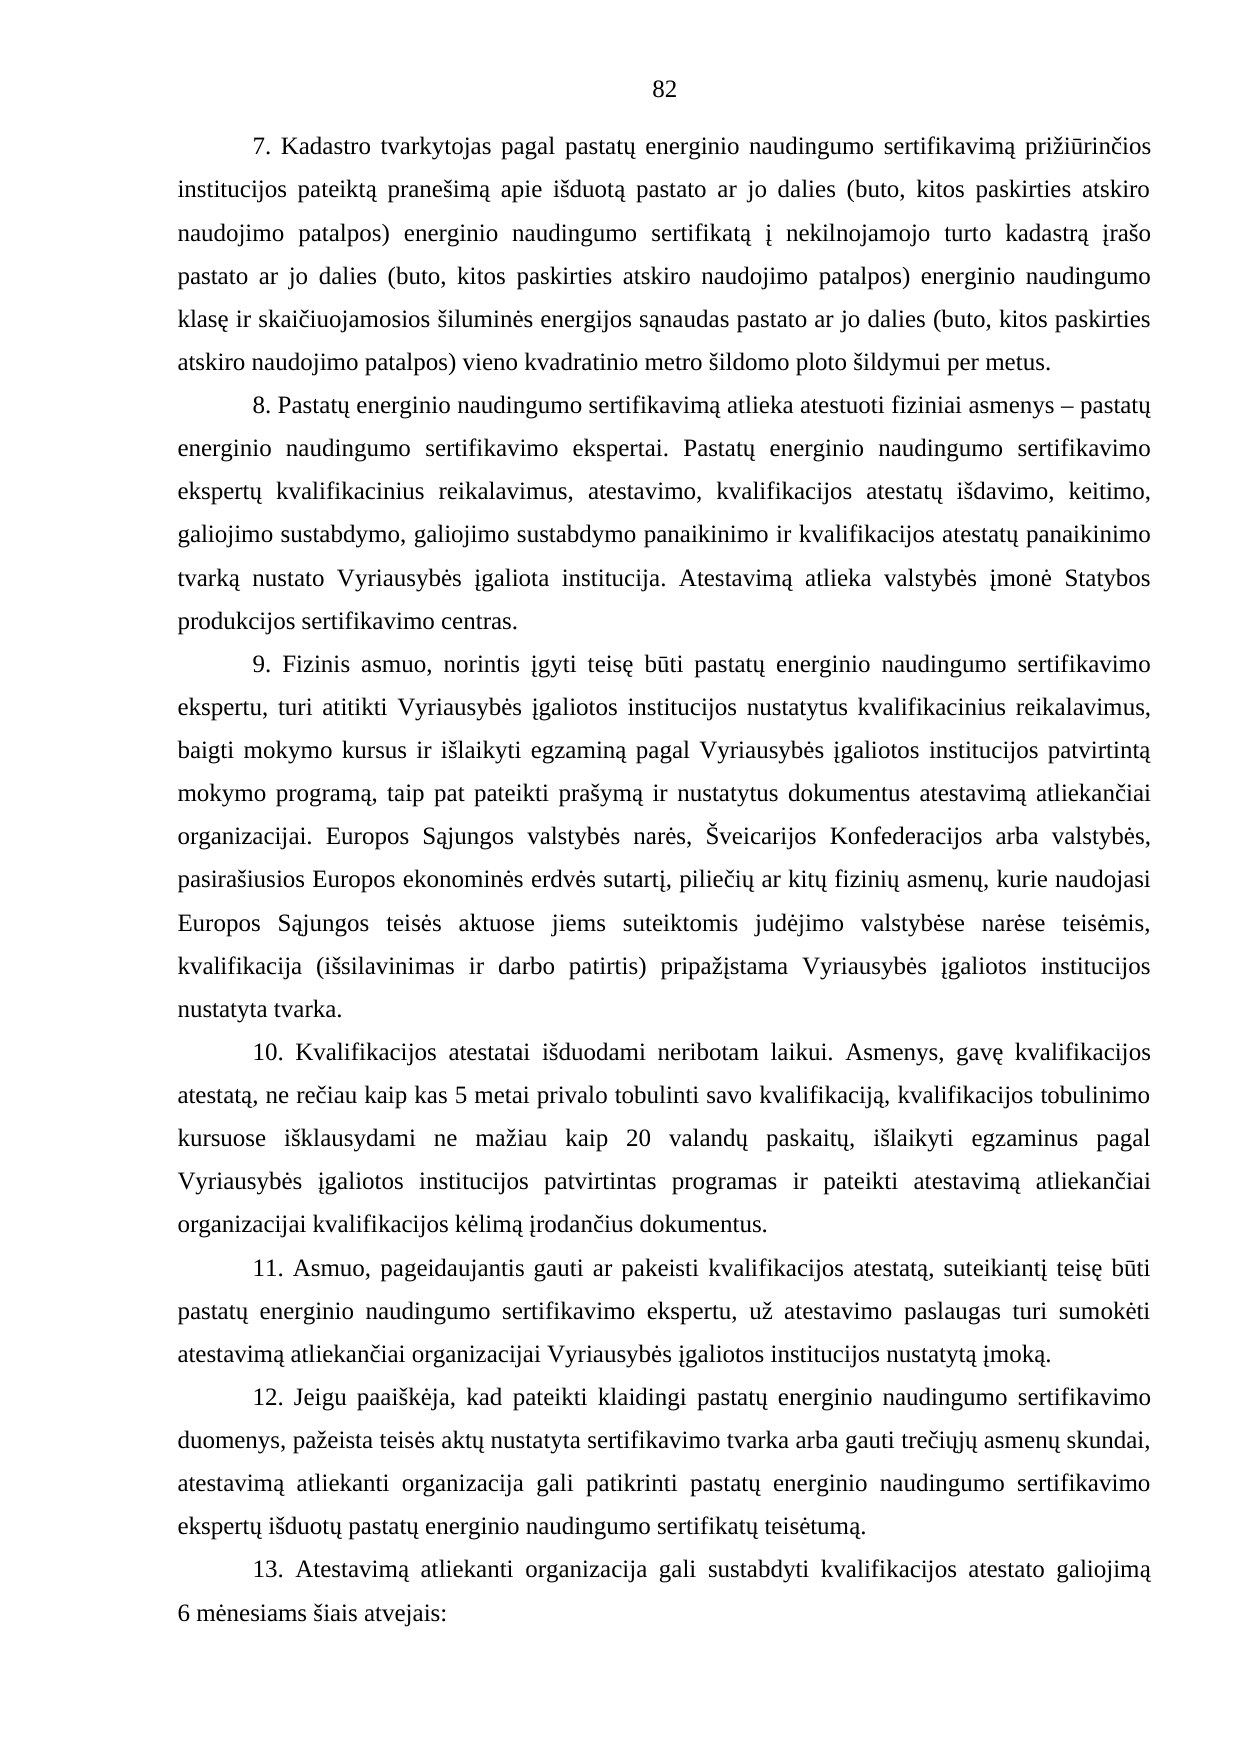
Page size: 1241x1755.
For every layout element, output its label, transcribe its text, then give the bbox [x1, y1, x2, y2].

text 10. Kvalifikacijos atestatai išduodami neribotam laikui. Asmenys, gavę kvalifikacijos atestatą, ne rečiau kaip kas 5 metai privalo tobulinti savo kvalifikaciją, kvalifikacijos tobulinimo kursuose išklausydami ne mažiau kaip 20 valandų paskaitų, išlaikyti egzaminus pagal Vyriausybės įgaliotos institucijos patvirtintas programas ir pateikti atestavimą atliekančiai organizacijai kvalifikacijos kėlimą įrodančius dokumentus. [177, 1037, 1152, 1238]
text 7. Kadastro tvarkytojas pagal pastatų energinio naudingumo sertifikavimą prižiūrinčios institucijos pateiktą pranešimą apie išduotą pastato ar jo dalies (buto, kitos paskirties atskiro naudojimo patalpos) energinio naudingumo sertifikatą į nekilnojamojo turto kadastrą įrašo pastato ar jo dalies (buto, kitos paskirties atskiro naudojimo patalpos) energinio naudingumo klasę ir skaičiuojamosios šiluminės energijos sąnaudas pastato ar jo dalies (buto, kitos paskirties atskiro naudojimo patalpos) vieno kvadratinio metro šildomo ploto šildymui per metus. [177, 131, 1152, 376]
text 8. Pastatų energinio naudingumo sertifikavimą atlieka atestuoti fiziniai asmenys – pastatų energinio naudingumo sertifikavimo ekspertai. Pastatų energinio naudingumo sertifikavimo ekspertų kvalifikacinius reikalavimus, atestavimo, kvalifikacijos atestatų išdavimo, keitimo, galiojimo sustabdymo, galiojimo sustabdymo panaikinimo ir kvalifikacijos atestatų panaikinimo tvarką nustato Vyriausybės įgaliota institucija. Atestavimą atlieka valstybės įmonė Statybos produkcijos sertifikavimo centras. [177, 390, 1152, 634]
text 12. Jeigu paaiškėja, kad pateikti klaidingi pastatų energinio naudingumo sertifikavimo duomenys, pažeista teisės aktų nustatyta sertifikavimo tvarka arba gauti trečiųjų asmenų skundai, atestavimą atliekanti organizacija gali patikrinti pastatų energinio naudingumo sertifikavimo ekspertų išduotų pastatų energinio naudingumo sertifikatų teisėtumą. [177, 1382, 1152, 1540]
text 13. Atestavimą atliekanti organizacija gali sustabdyti kvalifikacijos atestato galiojimą 6 mėnesiams šiais atvejais: [177, 1554, 1152, 1626]
text 9. Fizinis asmuo, norintis įgyti teisę būti pastatų energinio naudingumo sertifikavimo ekspertu, turi atitikti Vyriausybės įgaliotos institucijos nustatytus kvalifikacinius reikalavimus, baigti mokymo kursus ir išlaikyti egzaminą pagal Vyriausybės įgaliotos institucijos patvirtintą mokymo programą, taip pat pateikti prašymą ir nustatytus dokumentus atestavimą atliekančiai organizacijai. Europos Sąjungos valstybės narės, Šveicarijos Konfederacijos arba valstybės, pasirašiusios Europos ekonominės erdvės sutartį, piliečių ar kitų fizinių asmenų, kurie naudojasi Europos Sąjungos teisės aktuose jiems suteiktomis judėjimo valstybėse narėse teisėmis, kvalifikacija (išsilavinimas ir darbo patirtis) pripažįstama Vyriausybės įgaliotos institucijos nustatyta tvarka. [177, 649, 1152, 1023]
text 11. Asmuo, pageidaujantis gauti ar pakeisti kvalifikacijos atestatą, suteikiantį teisę būti pastatų energinio naudingumo sertifikavimo ekspertu, už atestavimo paslaugas turi sumokėti atestavimą atliekančiai organizacijai Vyriausybės įgaliotos institucijos nustatytą įmoką. [177, 1253, 1152, 1368]
